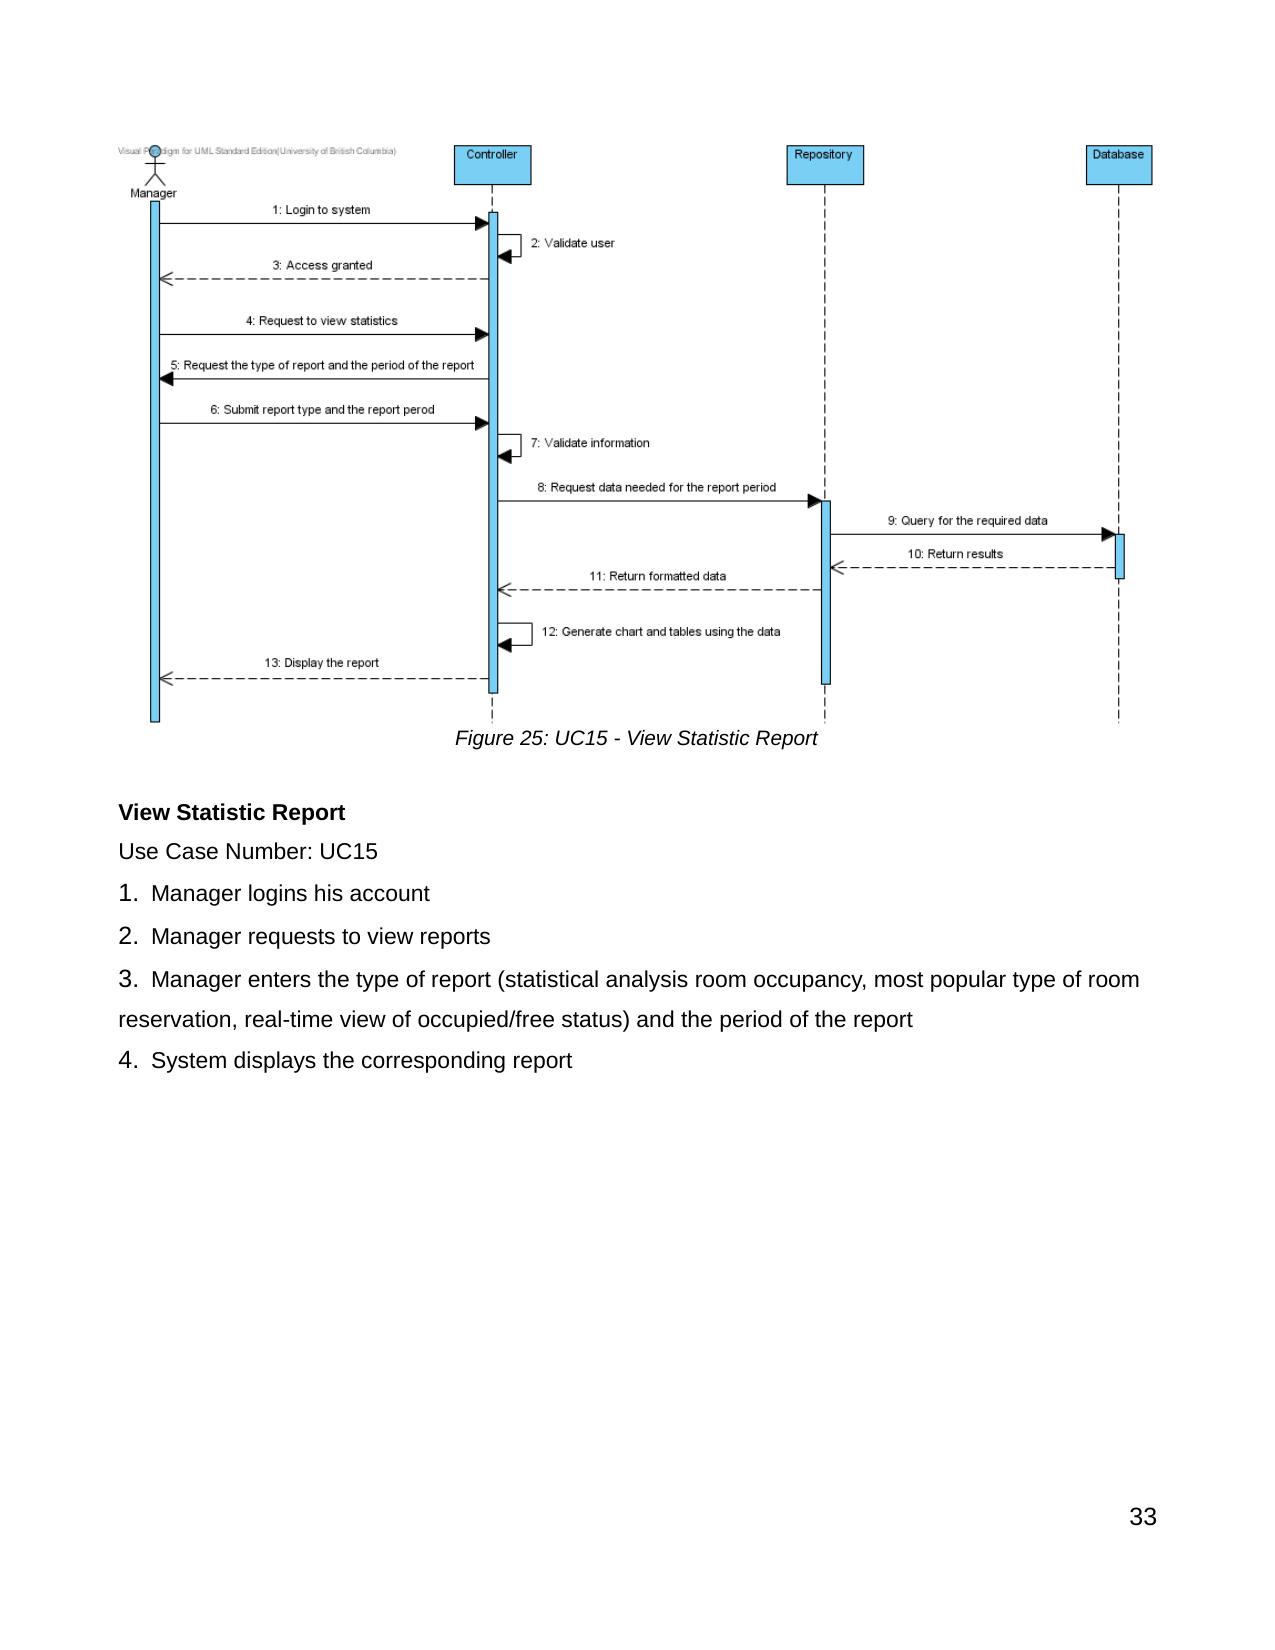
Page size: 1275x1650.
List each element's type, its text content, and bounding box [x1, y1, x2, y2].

text Figure 25: UC15 - View Statistic Report [118, 727, 1157, 750]
text Use Case Number: UC15 [118, 838, 1157, 864]
list Manager requests to view reports [118, 921, 1157, 949]
text [118, 750, 1157, 799]
subtitle View Statistic Report [118, 799, 1157, 826]
list Manager logins his account [118, 877, 1157, 906]
list System displays the corresponding report [118, 1045, 1157, 1074]
picture [118, 143, 1157, 727]
text [118, 118, 1157, 143]
list Manager enters the type of report (statistical analysis room occupancy, most popular type of room reservation, real-time view of occupied/free status) and the period of the report [118, 964, 1157, 1032]
